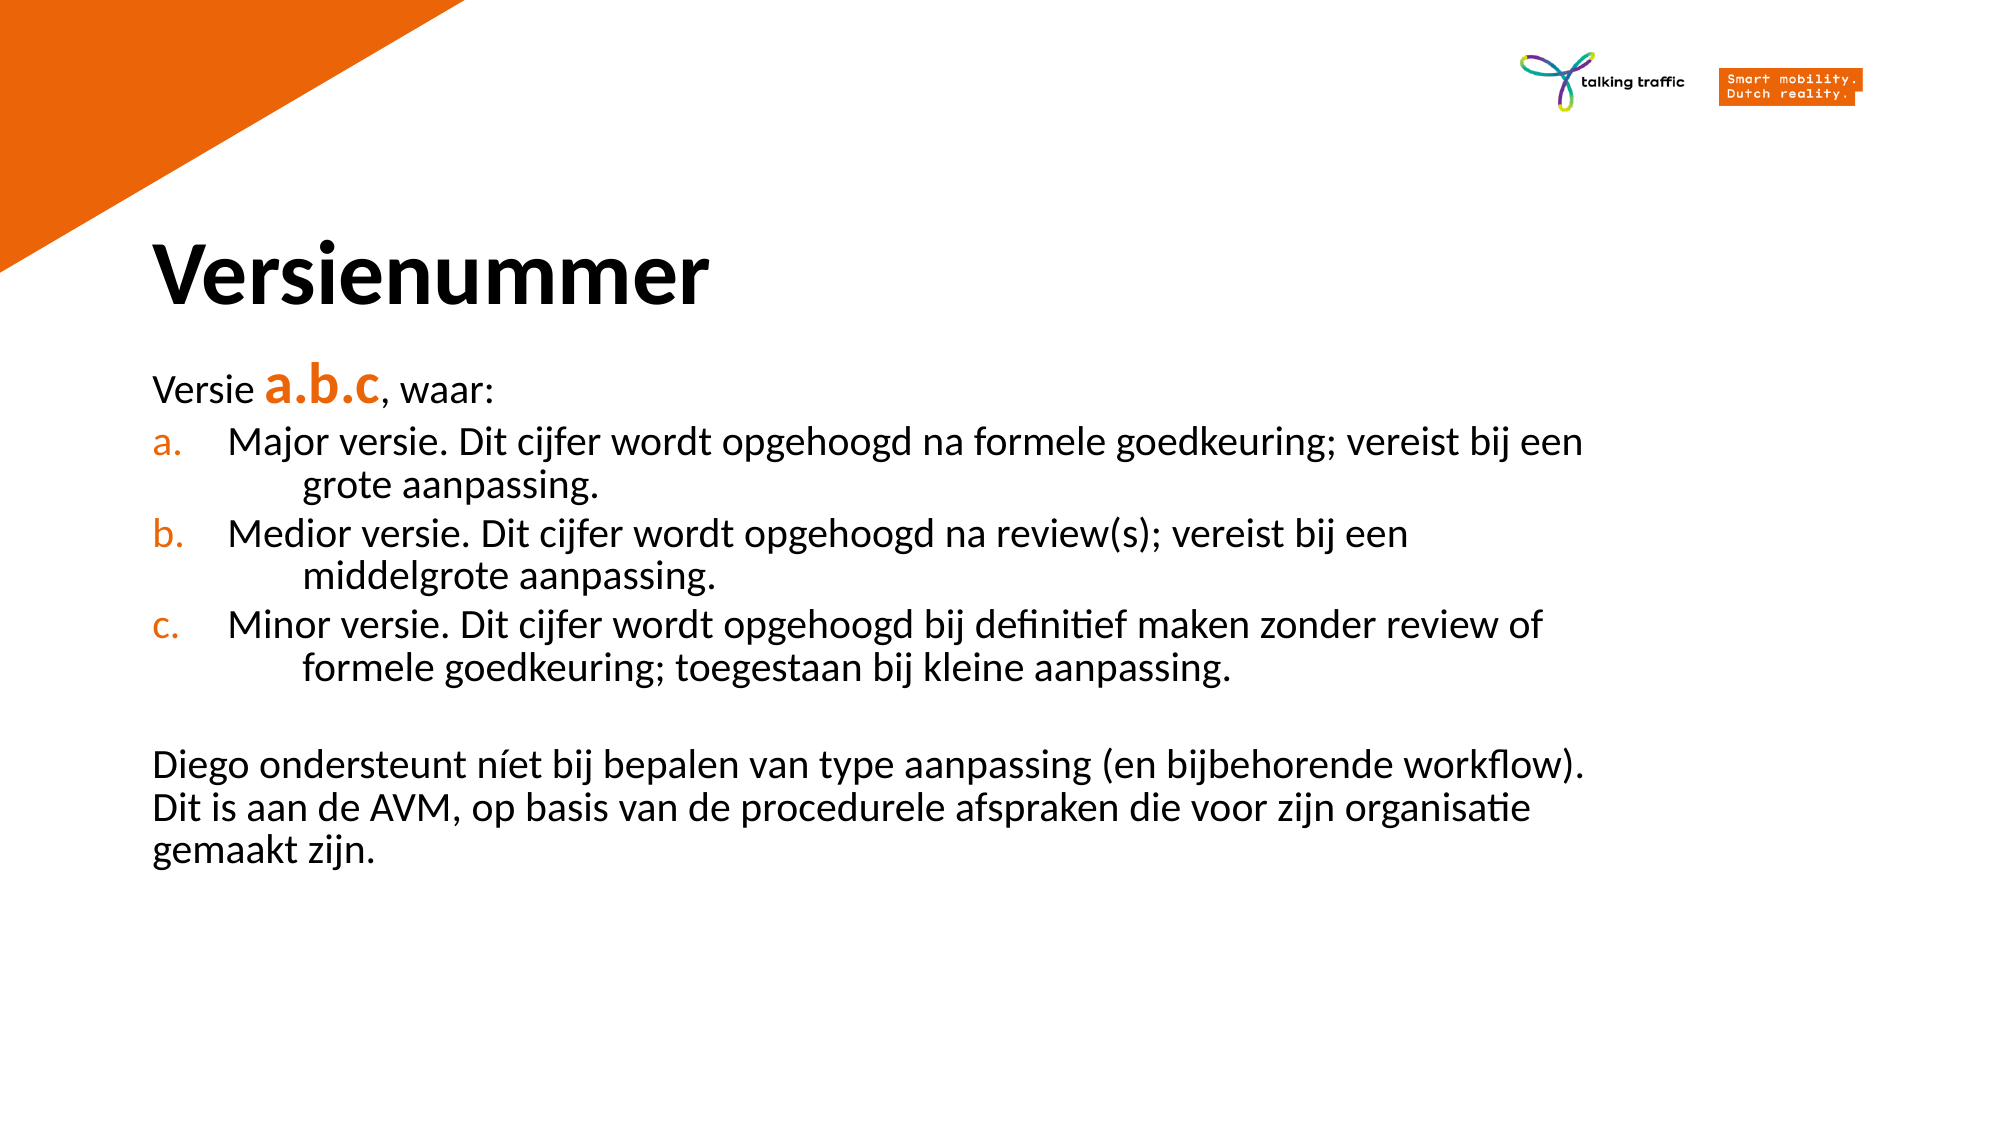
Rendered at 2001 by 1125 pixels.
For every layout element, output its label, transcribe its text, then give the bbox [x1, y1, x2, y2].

title Versienummer [137, 165, 1613, 332]
list Versie a.b.c, waar: Major versie. Dit cijfer wordt opgehoogd na formele goedkeuring; vereist bij een grote aanpassing. Medior versie. Dit cijfer wordt opgehoogd na review(s); vereist bij een middelgrote aanpassing. Minor versie. Dit cijfer wordt opgehoogd bij definitief maken zonder review of formele goedkeuring; toegestaan bij kleine aanpassing. Diego ondersteunt níet bij bepalen van type aanpassing (en bijbehorende workflow). Dit is aan de AVM, op basis van de procedurele afspraken die voor zijn organisatie gemaakt zijn. [137, 356, 1613, 1014]
